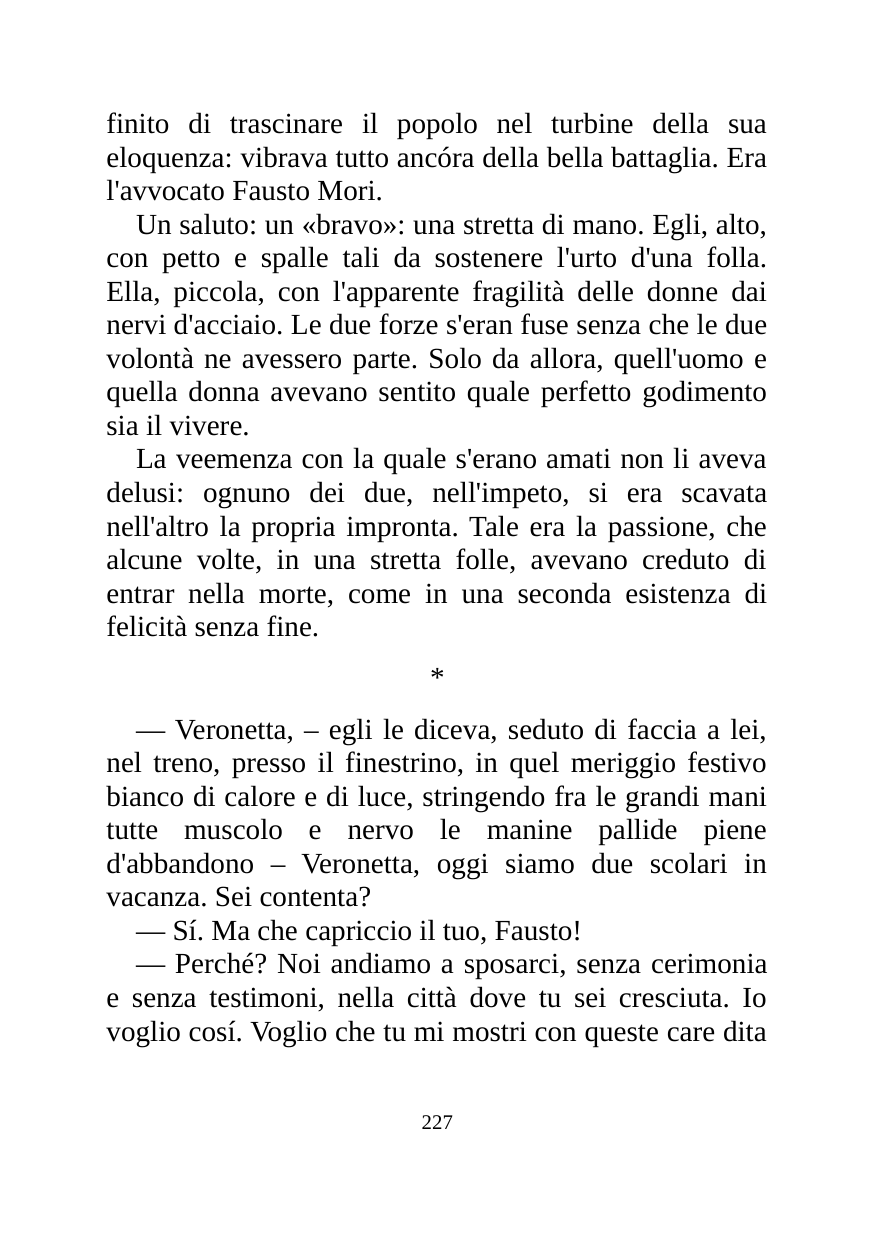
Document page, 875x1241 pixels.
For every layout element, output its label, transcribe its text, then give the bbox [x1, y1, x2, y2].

text — Perché? Noi andiamo a sposarci, senza cerimonia e senza testimoni, nella città dove tu sei cresciuta. Io voglio cosí. Voglio che tu mi mostri con queste care dita [106, 947, 768, 1047]
text * [106, 661, 768, 694]
text — Veronetta, – egli le diceva, seduto di faccia a lei, nel treno, presso il finestrino, in quel meriggio festivo bianco di calore e di luce, stringendo fra le grandi mani tutte muscolo e nervo le manine pallide piene d'abbandono – Veronetta, oggi siamo due scolari in vacanza. Sei contenta? [106, 712, 768, 913]
text Un saluto: un «bravo»: una stretta di mano. Egli, alto, con petto e spalle tali da sostenere l'urto d'una folla. Ella, piccola, con l'apparente fragilità delle donne dai nervi d'acciaio. Le due forze s'eran fuse senza che le due volontà ne avessero parte. Solo da allora, quell'uomo e quella donna avevano sentito quale perfetto godimento sia il vivere. [106, 207, 768, 442]
text La veemenza con la quale s'erano amati non li aveva delusi: ognuno dei due, nell'impeto, si era scavata nell'altro la propria impronta. Tale era la passione, che alcune volte, in una stretta folle, avevano creduto di entrar nella morte, come in una seconda esistenza di felicità senza fine. [106, 442, 768, 643]
text — Sí. Ma che capriccio il tuo, Fausto! [106, 913, 768, 947]
text finito di trascinare il popolo nel turbine della sua eloquenza: vibrava tutto ancóra della bella battaglia. Era l'avvocato Fausto Mori. [106, 106, 768, 207]
